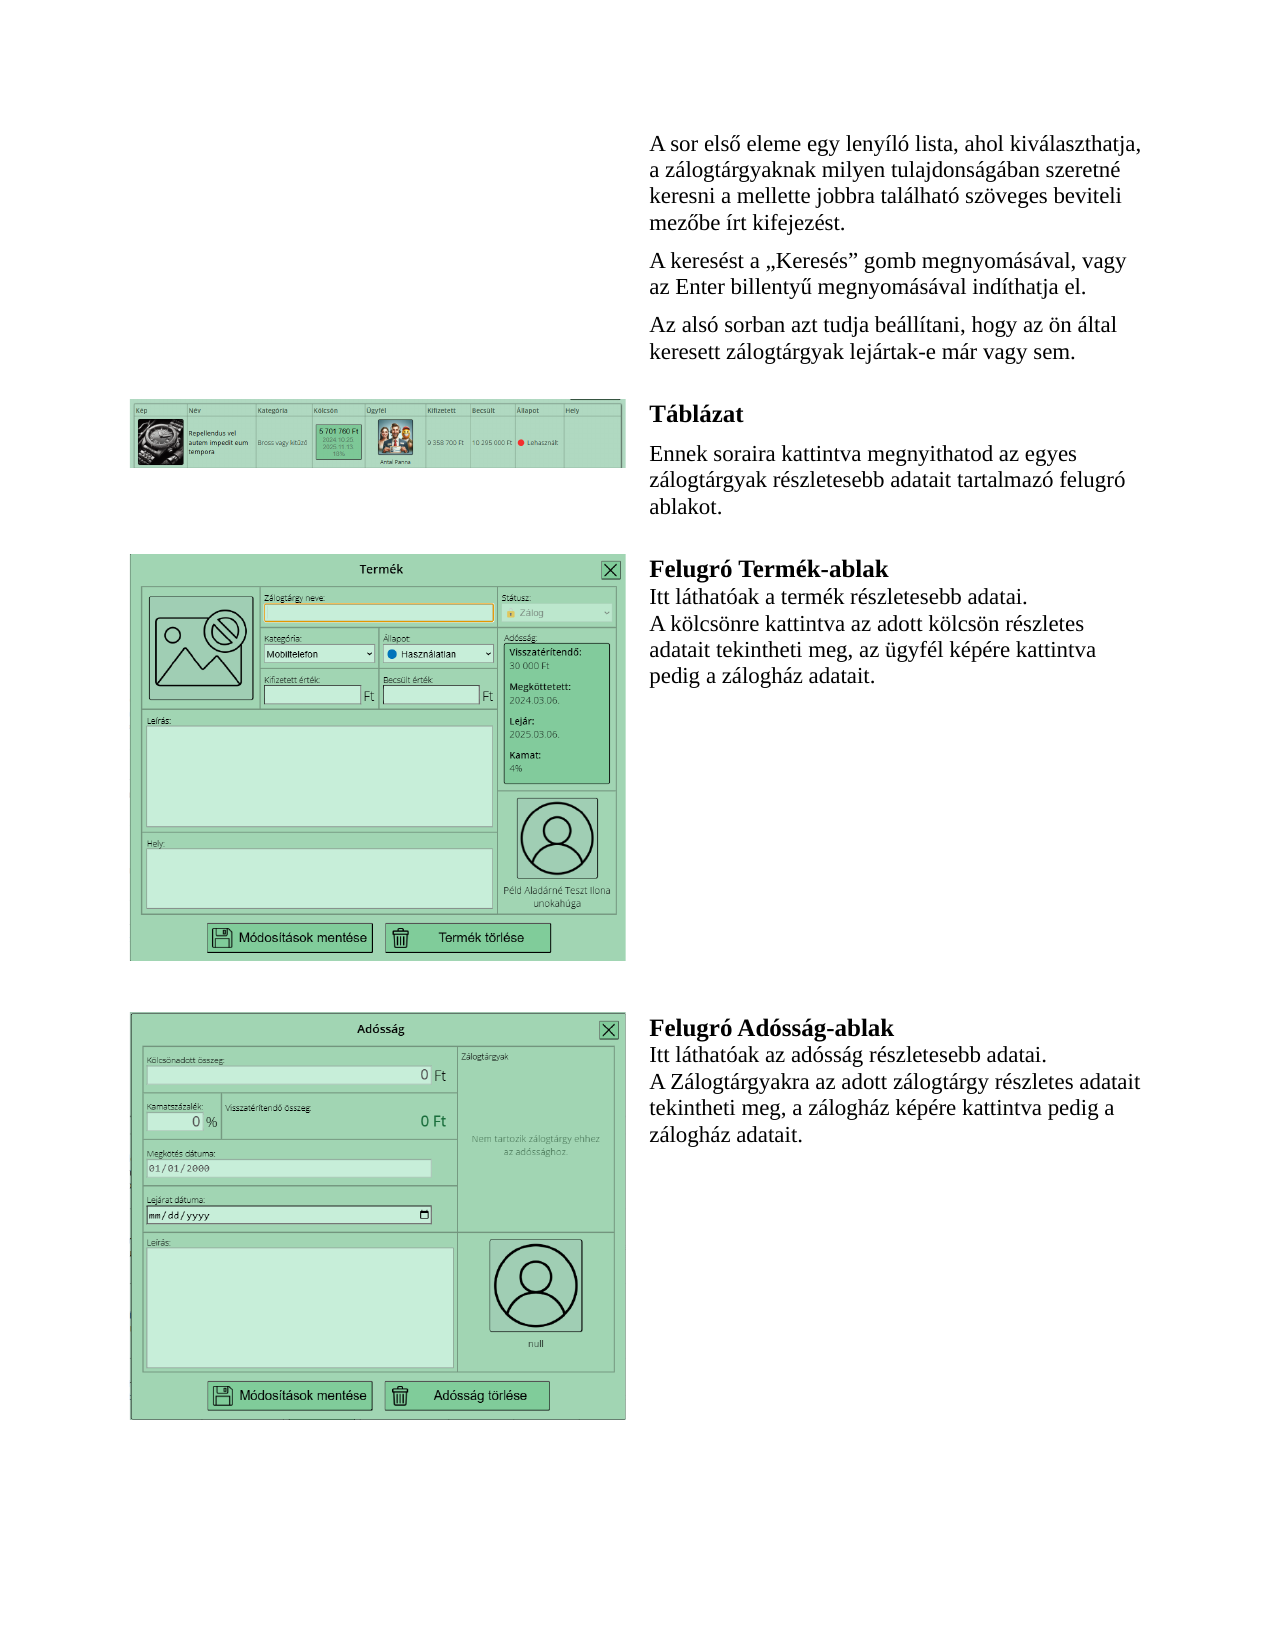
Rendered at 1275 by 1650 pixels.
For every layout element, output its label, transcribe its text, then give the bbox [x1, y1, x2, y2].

table_cell [118, 388, 637, 543]
picture [129, 399, 626, 468]
picture [129, 554, 626, 961]
table_cell [118, 118, 637, 388]
table_cell A sor első eleme egy lenyíló lista, ahol kiválaszthatja, a zálogtárgyaknak milyen tulajdonságában szeretné keresni a mellette jobbra található szöveges beviteli mezőbe írt kifejezést. A keresést a „Keresés” gomb megnyomásával, vagy az Enter billentyű megnyomásával indíthatja el. Az alsó sorban azt tudja beállítani, hogy az ön által keresett zálogtárgyak lejártak-e már vagy sem. [638, 118, 1157, 388]
table_cell [118, 1001, 637, 1460]
table_cell Felugró Adósság-ablak Itt láthatóak az adósság részletesebb adatai. A Zálogtárgyakra az adott zálogtárgy részletes adatait tekintheti meg, a zálogház képére kattintva pedig a zálogház adatait. [638, 1001, 1157, 1460]
table_cell [118, 543, 637, 1001]
table_cell Felugró Termék-ablak Itt láthatóak a termék részletesebb adatai. A kölcsönre kattintva az adott kölcsön részletes adatait tekintheti meg, az ügyfél képére kattintva pedig a zálogház adatait. [638, 543, 1157, 1001]
table_cell Táblázat Ennek soraira kattintva megnyithatod az egyes zálogtárgyak részletesebb adatait tartalmazó felugró ablakot. [638, 388, 1157, 543]
picture [129, 1012, 626, 1420]
